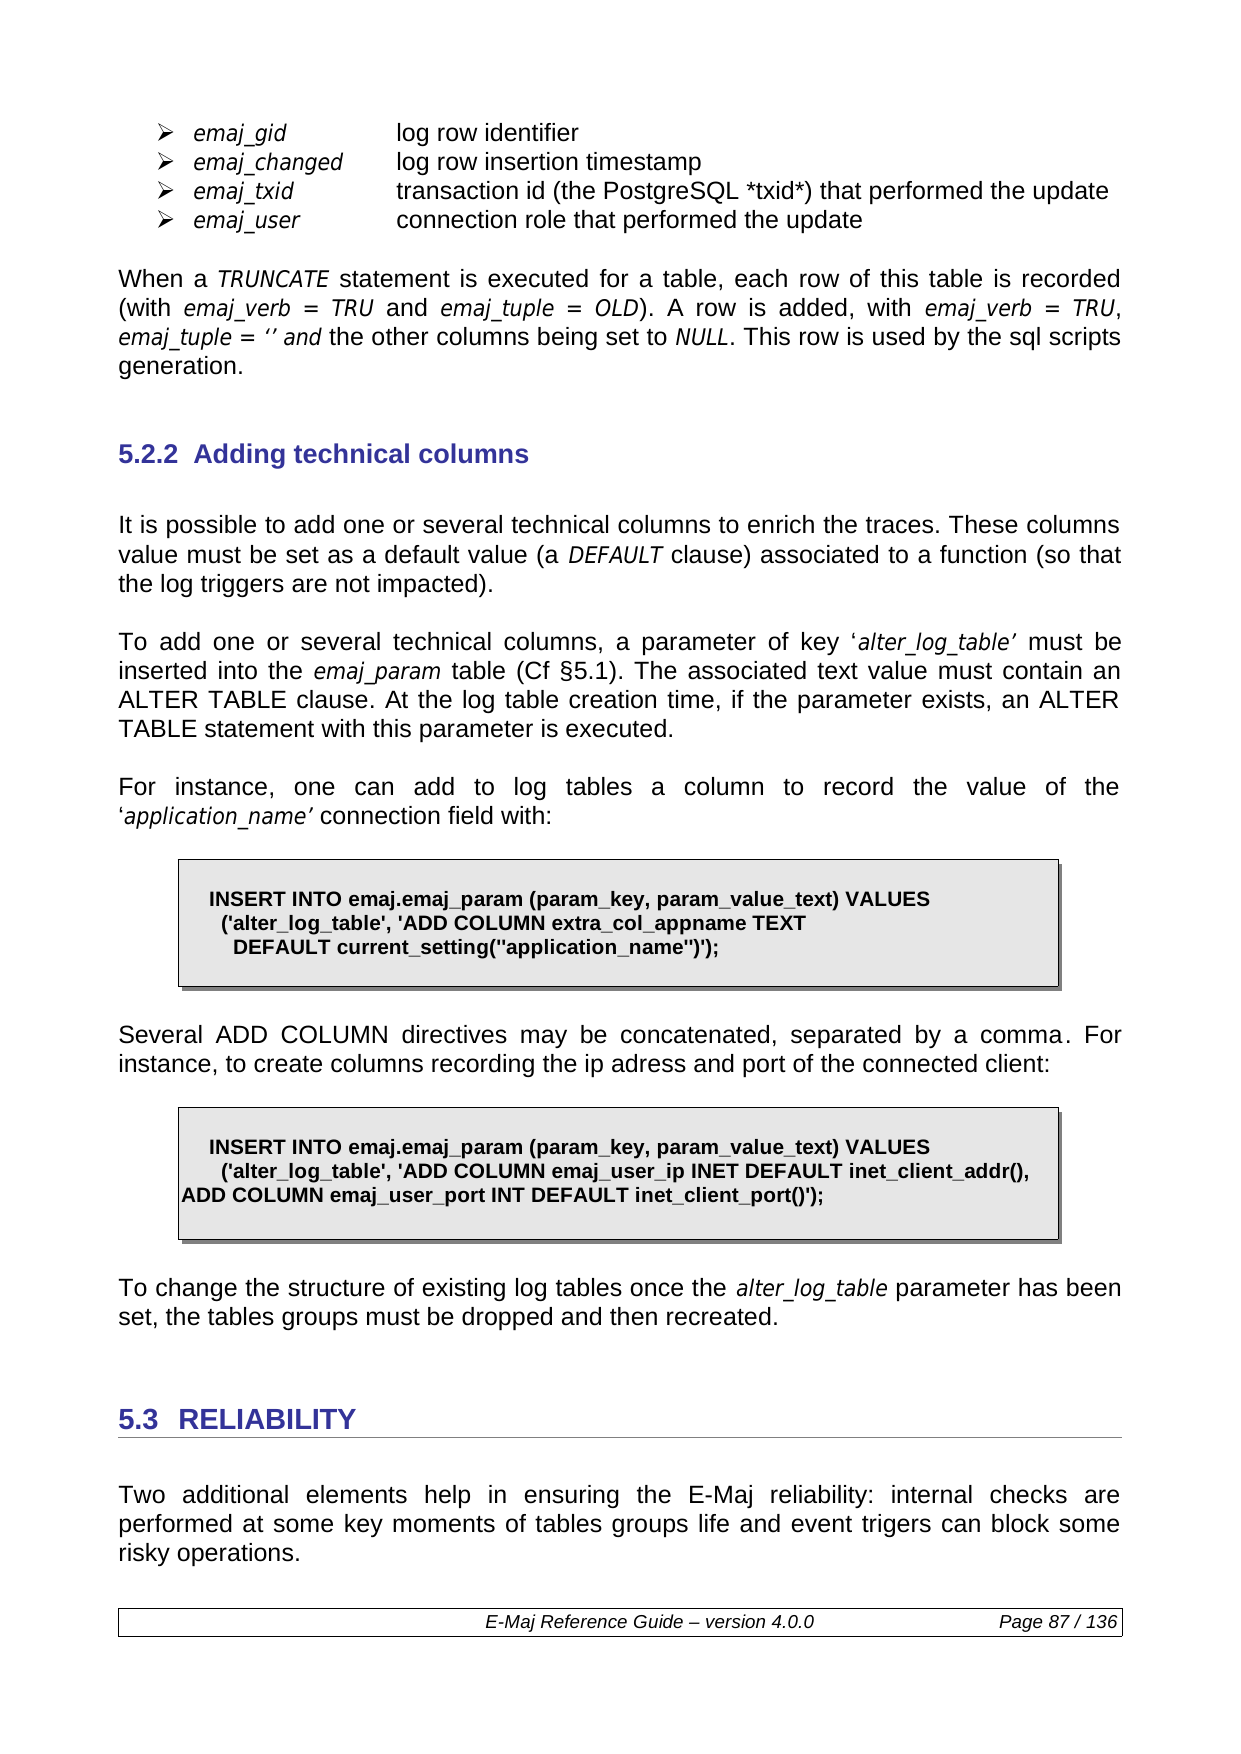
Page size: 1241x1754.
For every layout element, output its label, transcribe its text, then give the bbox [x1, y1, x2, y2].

list emaj_gid log row identifier [156, 118, 1122, 147]
text To change the structure of existing log tables once the alter_log_table parameter has been set, the tables groups must be dropped and then recreated. [118, 1273, 1122, 1331]
text Two additional elements help in ensuring the E-Maj reliability: internal checks are performed at some key moments of tables groups life and event trigers can block some risky operations. [118, 1480, 1122, 1567]
text INSERT INTO emaj.emaj_param (param_key, param_value_text) VALUES [179, 1132, 1058, 1156]
text DEFAULT current_setting(''application_name'')'); [179, 932, 1058, 956]
text ('alter_log_table', 'ADD COLUMN extra_col_appname TEXT [179, 908, 1058, 932]
text For instance, one can add to log tables a column to record the value of the ‘application_name’ connection field with: [118, 772, 1122, 830]
subtitle Reliability [118, 1402, 1122, 1437]
text Several ADD COLUMN directives may be concatenated, separated by a comma. For instance, to create columns recording the ip adress and port of the connected client: [118, 1020, 1122, 1078]
text It is possible to add one or several technical columns to enrich the traces. These columns value must be set as a default value (a DEFAULT clause) associated to a function (so that the log triggers are not impacted). [118, 510, 1122, 598]
list emaj_user connection role that performed the update [156, 205, 1122, 234]
text ('alter_log_table', 'ADD COLUMN emaj_user_ip INET DEFAULT inet_client_addr(), ADD COLUMN emaj_user_port INT DEFAULT inet_client_port()'); [179, 1156, 1058, 1204]
text INSERT INTO emaj.emaj_param (param_key, param_value_text) VALUES [179, 884, 1058, 908]
list emaj_txid transaction id (the PostgreSQL *txid*) that performed the update [156, 176, 1122, 205]
subtitle Adding technical columns [118, 438, 1122, 469]
text When a TRUNCATE statement is executed for a table, each row of this table is recorded (with emaj_verb = TRU and emaj_tuple = OLD). A row is added, with emaj_verb = TRU, emaj_tuple = ‘’ and the other columns being set to NULL. This row is used by the sql scripts generation. [118, 263, 1122, 380]
list emaj_changed log row insertion timestamp [156, 147, 1122, 176]
text To add one or several technical columns, a parameter of key ‘alter_log_table’ must be inserted into the emaj_param table (Cf §5.1). The associated text value must contain an ALTER TABLE clause. At the log table creation time, if the parameter exists, an ALTER TABLE statement with this parameter is executed. [118, 627, 1122, 743]
